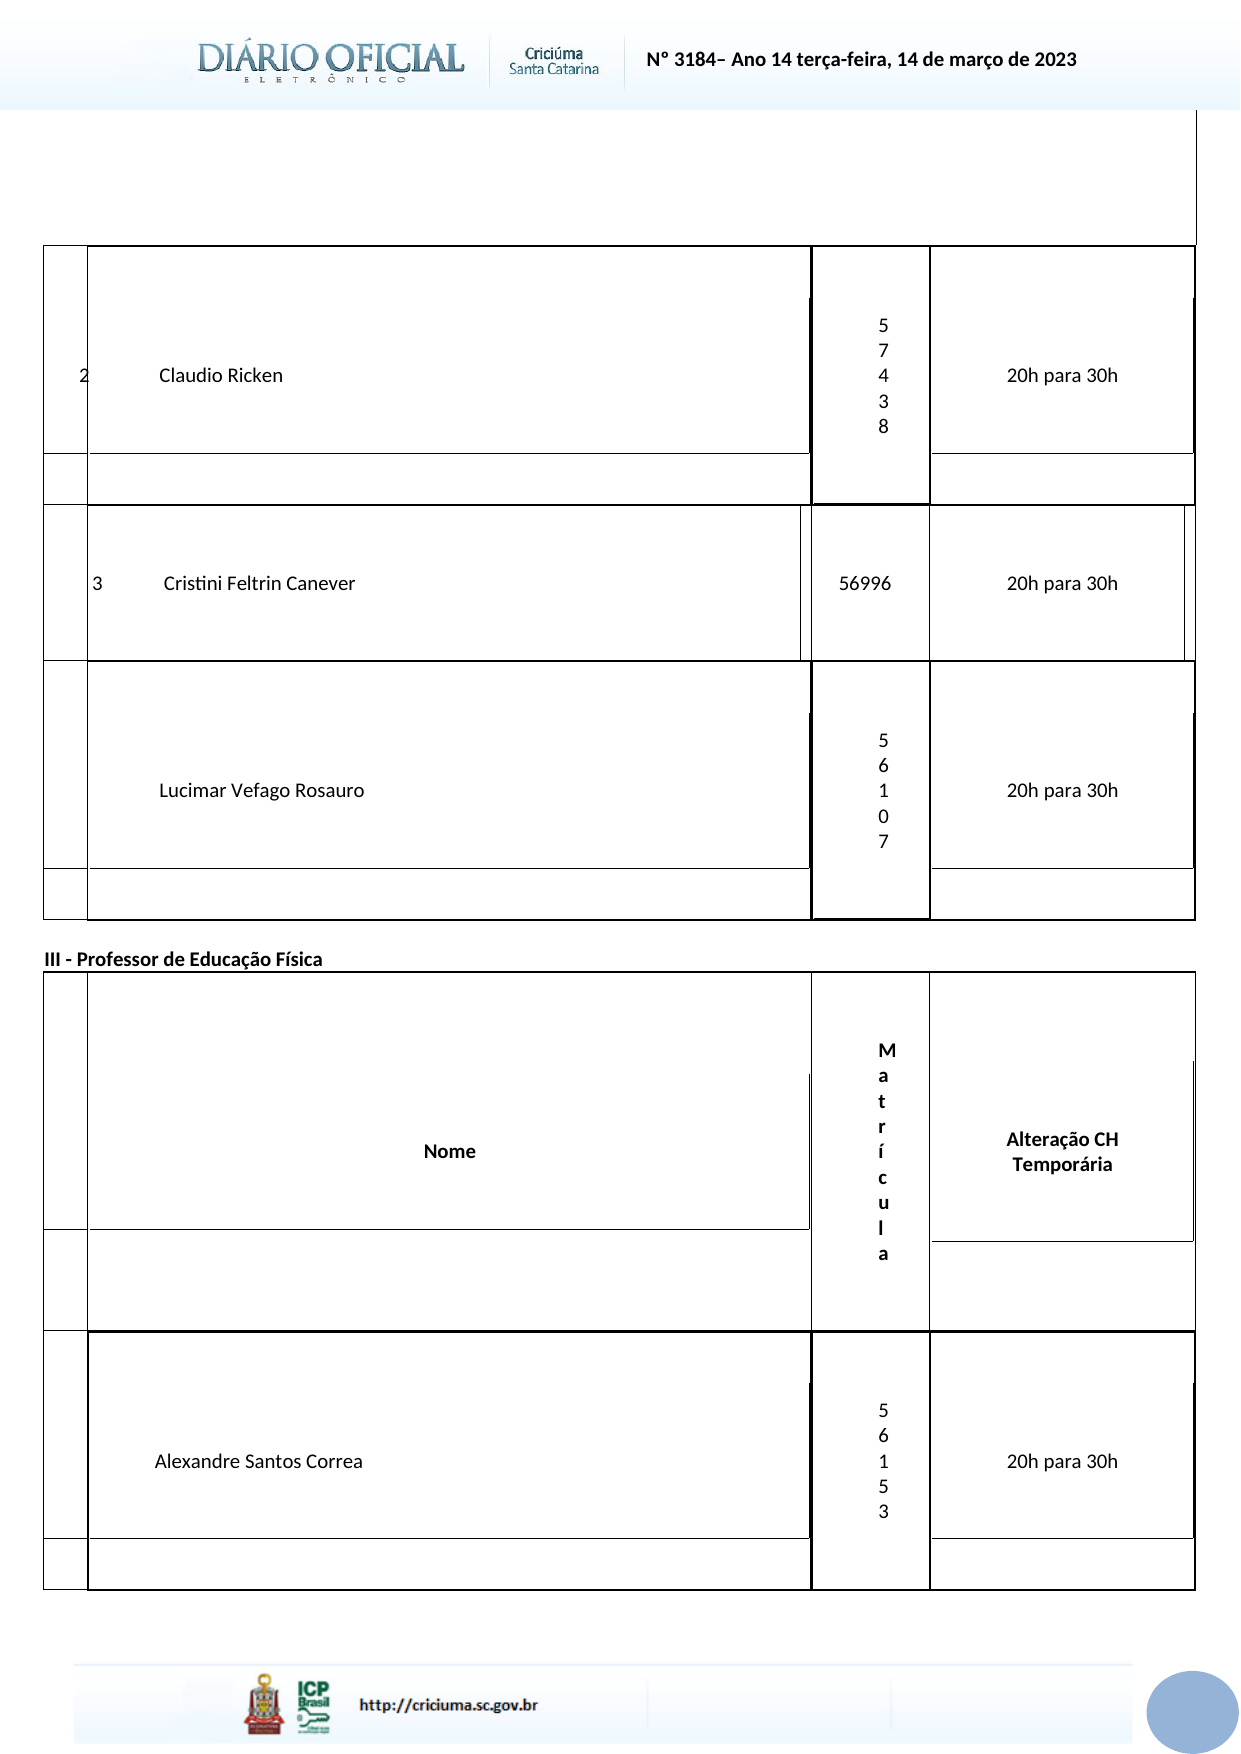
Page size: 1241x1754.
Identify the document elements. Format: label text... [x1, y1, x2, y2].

table_cell 4 [44, 869, 87, 918]
table_cell 1 [44, 1539, 87, 1589]
table_header Matrícula [812, 973, 929, 1330]
table_cell 56996 [812, 506, 929, 660]
table_cell [44, 454, 87, 503]
table_cell Alexandre Santos Correa [89, 1333, 810, 1589]
table_cell 2 [44, 246, 87, 453]
table_header Alteração CH Temporária [930, 973, 1195, 1330]
table_cell 20h para 30h [931, 1333, 1194, 1589]
table_cell 20h para 30h [930, 506, 1184, 660]
table_cell 4 [44, 661, 87, 868]
table_cell 56107 [813, 662, 929, 918]
table_cell 1 [44, 1331, 87, 1538]
table_cell [801, 506, 811, 660]
table_cell 57438 [813, 247, 929, 503]
table_header [44, 973, 87, 1229]
table_cell Lucimar Vefago Rosauro [88, 662, 810, 918]
table_cell 3 [44, 505, 87, 660]
table_cell [1185, 506, 1195, 660]
table_header [44, 1230, 87, 1330]
table_cell 20h para 30h [931, 247, 1194, 503]
table_header Nome [88, 973, 811, 1330]
table_cell 56153 [813, 1333, 929, 1589]
table_cell 20h para 30h [931, 662, 1194, 918]
table_cell Claudio Ricken [88, 247, 810, 503]
text III - Professor de Educação Física [44, 946, 1196, 971]
table_cell Cristini Feltrin Canever [88, 506, 800, 660]
